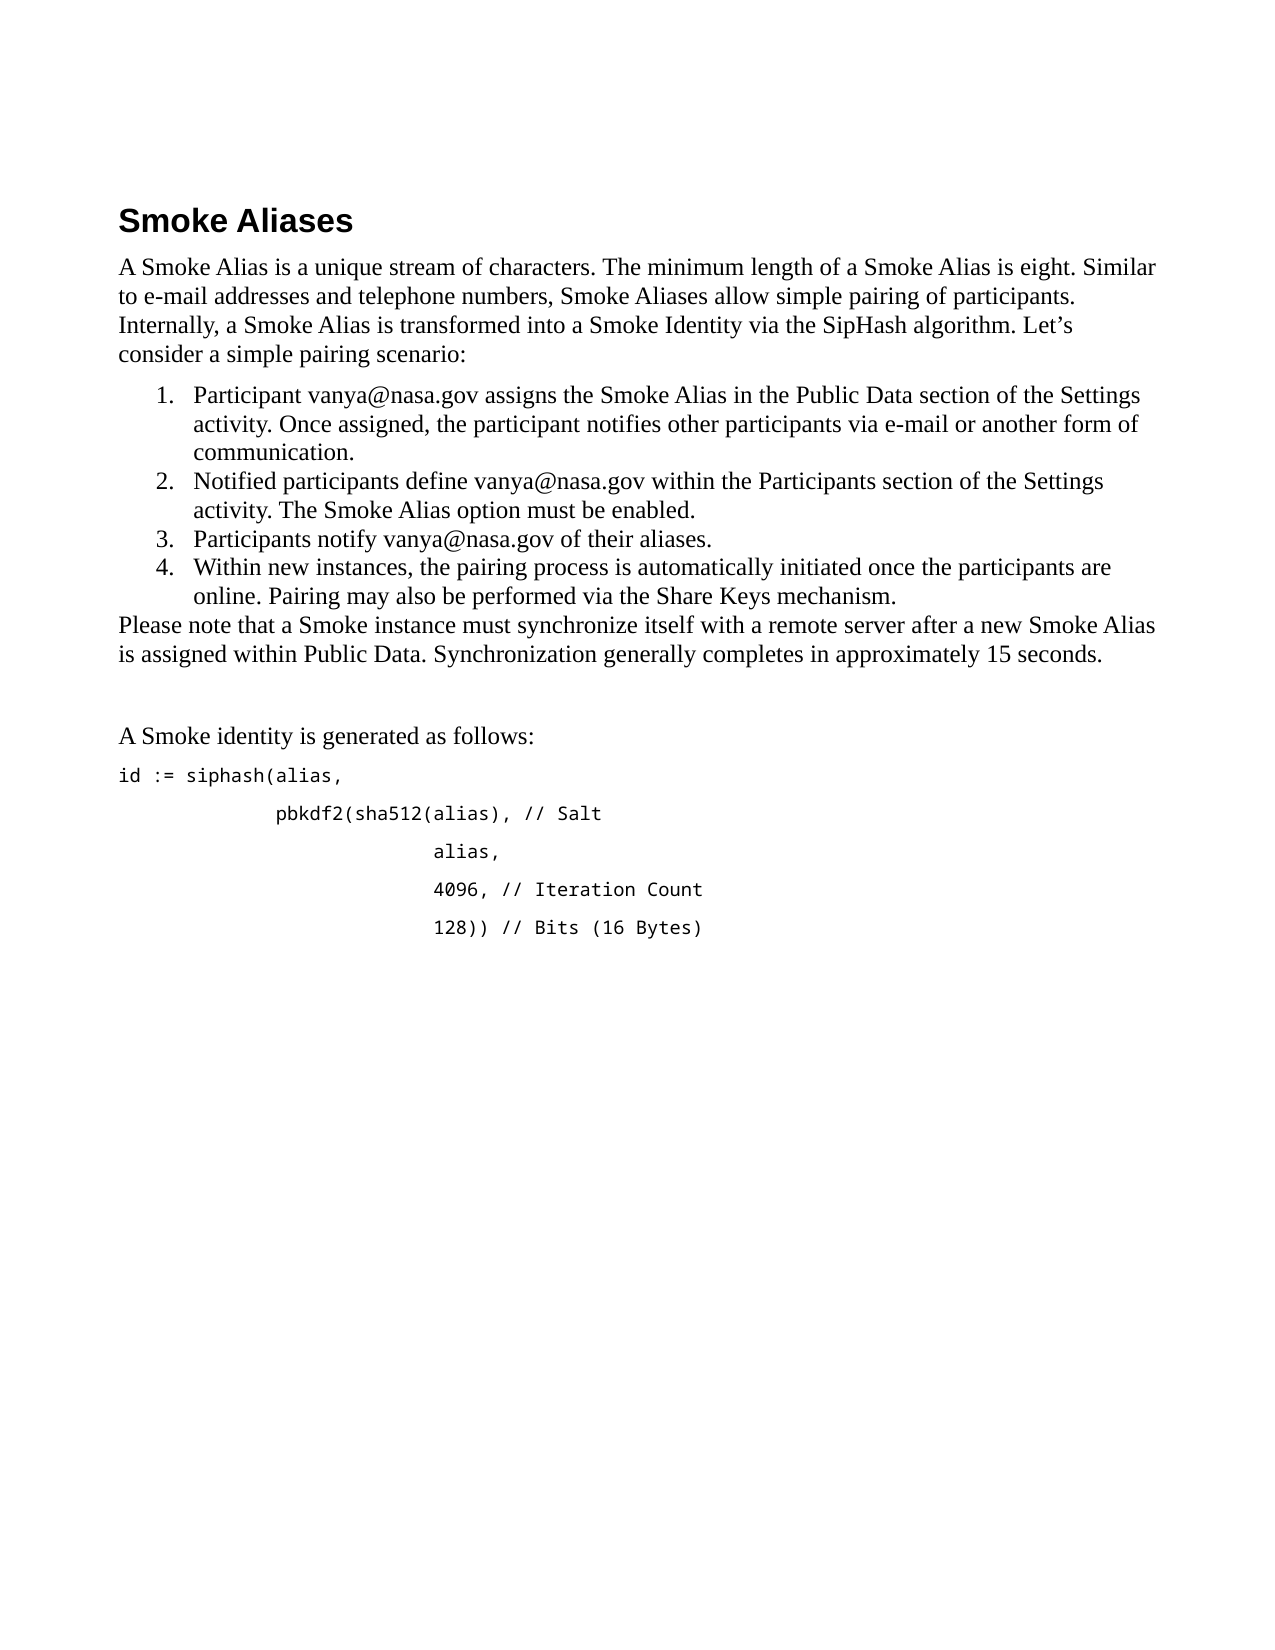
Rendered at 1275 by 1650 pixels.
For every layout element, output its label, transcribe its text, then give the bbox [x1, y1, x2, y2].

list Notified participants define vanya@nasa.gov within the Participants section of the Settings activity. The Smoke Alias option must be enabled. [156, 466, 1157, 524]
subtitle Smoke Aliases [118, 201, 1157, 240]
list Participants notify vanya@nasa.gov of their aliases. [156, 524, 1157, 552]
text id := siphash(alias, [118, 762, 1157, 788]
text 128)) // Bits (16 Bytes) [118, 914, 1157, 940]
list Participant vanya@nasa.gov assigns the Smoke Alias in the Public Data section of the Settings activity. Once assigned, the participant notifies other participants via e-mail or another form of communication. [156, 380, 1157, 466]
text alias, [118, 838, 1157, 864]
text A Smoke identity is generated as follows: [118, 721, 1157, 750]
text pbkdf2(sha512(alias), // Salt [118, 801, 1157, 826]
text Please note that a Smoke instance must synchronize itself with a remote server after a new Smoke Alias is assigned within Public Data. Synchronization generally completes in approximately 15 seconds. [118, 610, 1157, 667]
text 4096, // Iteration Count [118, 877, 1157, 902]
list Within new instances, the pairing process is automatically initiated once the participants are online. Pairing may also be performed via the Share Keys mechanism. [156, 552, 1157, 610]
text A Smoke Alias is a unique stream of characters. The minimum length of a Smoke Alias is eight. Similar to e-mail addresses and telephone numbers, Smoke Aliases allow simple pairing of participants. Internally, a Smoke Alias is transformed into a Smoke Identity via the SipHash algorithm. Let’s consider a simple pairing scenario: [118, 252, 1157, 367]
